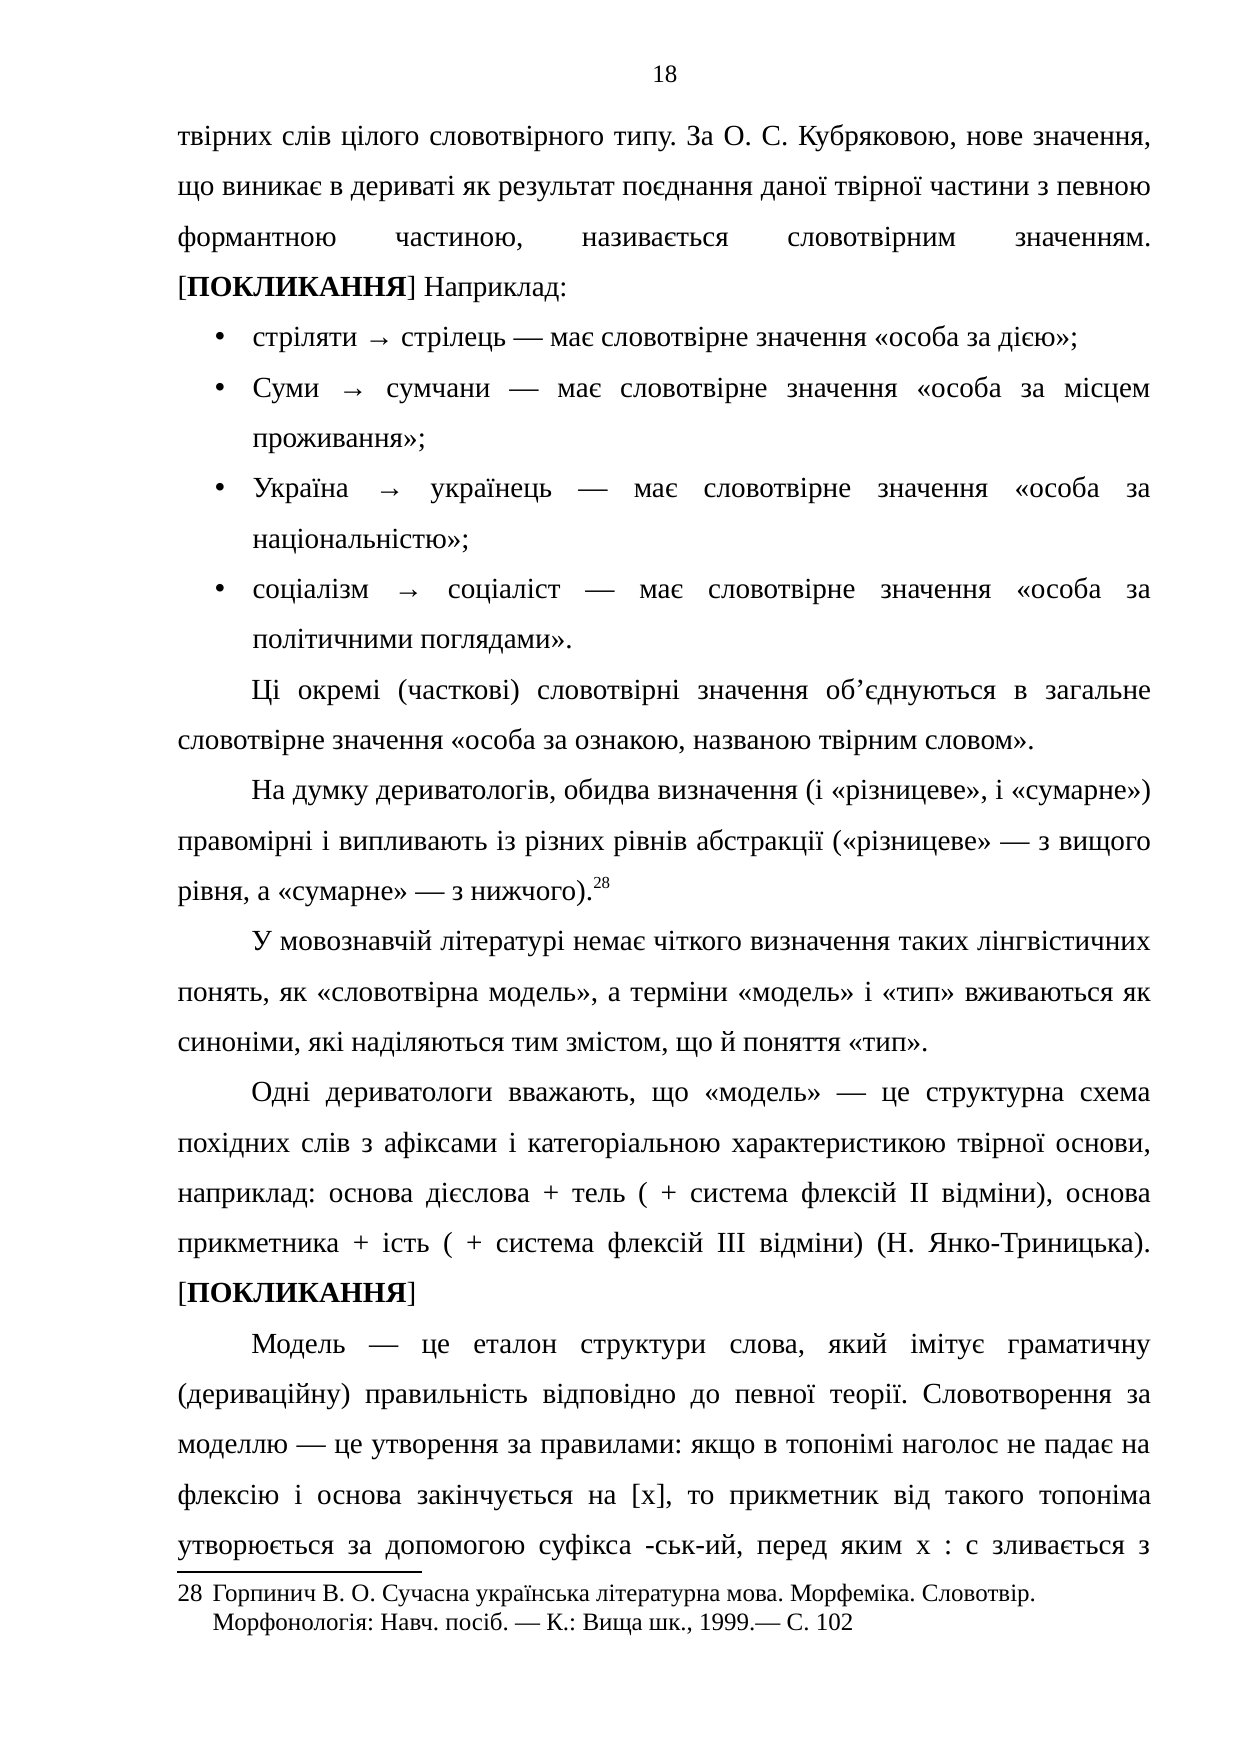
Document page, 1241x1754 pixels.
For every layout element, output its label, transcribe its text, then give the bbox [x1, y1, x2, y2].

text У мовознавчій літературі немає чіткого визначення таких лінгвістичних понять, як «словотвірна модель», а терміни «модель» і «тип» вживаються як синоніми, які наділяються тим змістом, що й поняття «тип». [177, 923, 1152, 1058]
text Ці окремі (часткові) словотвірні значення об’єднуються в загальне словотвірне значення «особа за ознакою, названою твірним словом». [177, 672, 1152, 756]
list Суми → сумчани — має словотвірне значення «особа за місцем проживання»; [215, 370, 1152, 454]
text Модель — це еталон структури слова, який імітує граматичну (дериваційну) правильність відповідно до певної теорії. Словотворення за моделлю — це утворення за правилами: якщо в топонімі наголос не падає на флексію і основа закінчується на [х], то прикметник від такого топоніма утворюється за допомогою суфікса -ськ-ий, перед яким х : с зливається з [177, 1326, 1152, 1561]
text Одні дериватологи вважають, що «модель» — це структурна схема похідних слів з афіксами і категоріальною характеристикою твірної основи, наприклад: основа дієслова + тель ( + система флексій II відміни), основа прикметника + ість ( + система флексій III відміни) (Н. Янко-Триницька). [ПОКЛИКАННЯ] [177, 1074, 1152, 1309]
text Горпинич В. О. Сучасна українська літературна мова. Морфеміка. Словотвір. Морфонологія: Навч. посіб. — К.: Вища шк., 1999.— С. 102 [177, 1578, 1152, 1636]
list Україна → українець — має словотвірне значення «особа за національністю»; [215, 470, 1152, 554]
list соціалізм → соціаліст — має словотвірне значення «особа за політичними поглядами». [215, 571, 1152, 655]
text На думку дериватологів, обидва визначення (і «різницеве», і «сумарне») правомірні і випливають із різних рівнів абстракції («різницеве» — з вищого рівня, а «сумарне» — з нижчого). [177, 772, 1152, 907]
text твірних слів цілого словотвірного типу. За О. С. Кубряковою, нове значення, що виникає в дериваті як результат поєднання даної твірної частини з певною формантною частиною, називається словотвірним значенням. [ПОКЛИКАННЯ] Наприклад: [177, 118, 1152, 302]
list стріляти → стрілець — має словотвірне значення «особа за дією»; [215, 319, 1152, 353]
